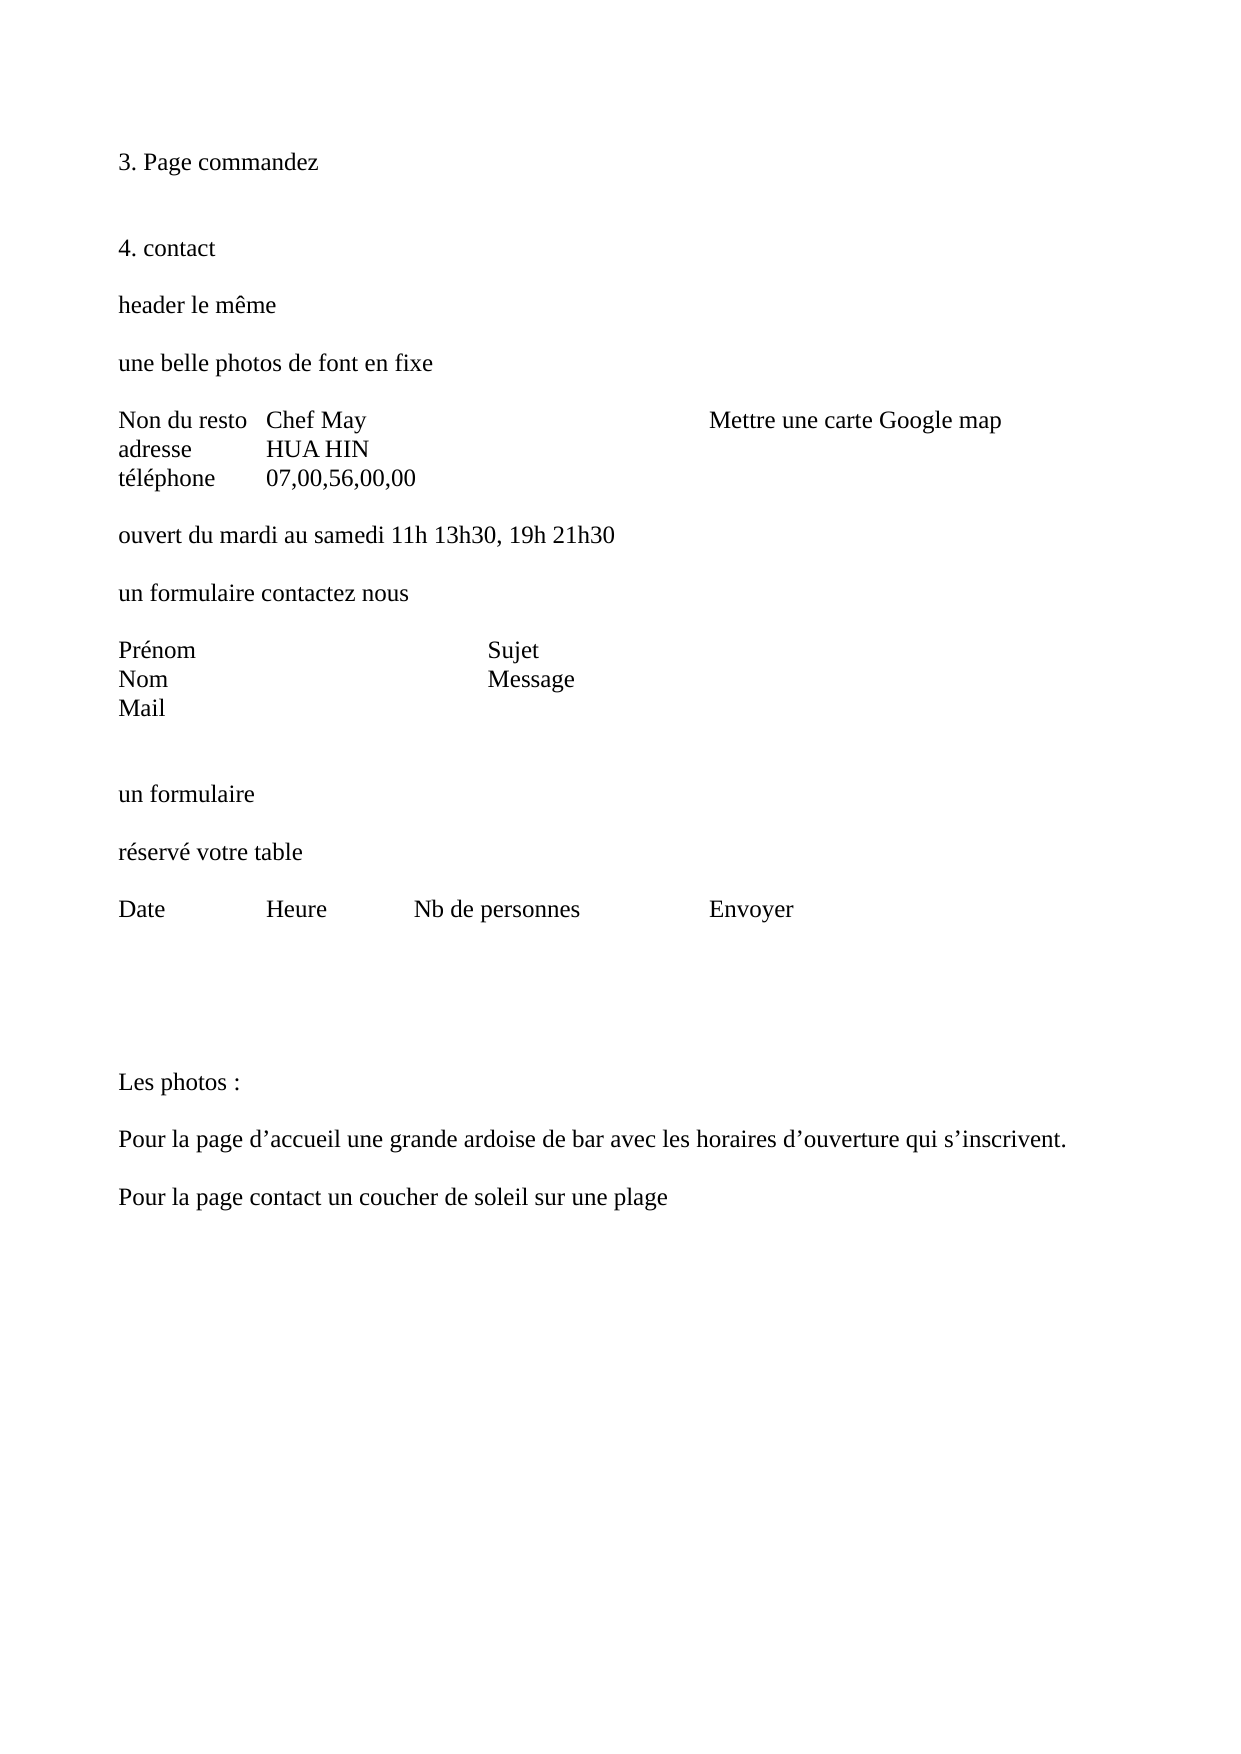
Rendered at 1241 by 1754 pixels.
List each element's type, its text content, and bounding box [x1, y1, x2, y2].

text Non du resto Chef May Mettre une carte Google map [118, 406, 1122, 434]
text téléphone 07,00,56,00,00 [118, 463, 1122, 492]
text header le même [118, 291, 1122, 319]
text un formulaire [118, 779, 1122, 808]
text réservé votre table [118, 837, 1122, 866]
text Pour la page d’accueil une grande ardoise de bar avec les horaires d’ouverture qui s’inscrivent. [118, 1124, 1122, 1153]
text un formulaire contactez nous [118, 578, 1122, 607]
text 4. contact [118, 233, 1122, 262]
text Mail [118, 693, 1122, 722]
text adresse HUA HIN [118, 434, 1122, 463]
text Prénom Sujet [118, 636, 1122, 664]
text une belle photos de font en fixe [118, 348, 1122, 377]
text Les photos : [118, 1067, 1122, 1096]
text Date Heure Nb de personnes Envoyer [118, 894, 1122, 923]
text ouvert du mardi au samedi 11h 13h30, 19h 21h30 [118, 521, 1122, 549]
text Nom Message [118, 664, 1122, 693]
text 3. Page commandez [118, 147, 1122, 176]
text Pour la page contact un coucher de soleil sur une plage [118, 1182, 1122, 1211]
